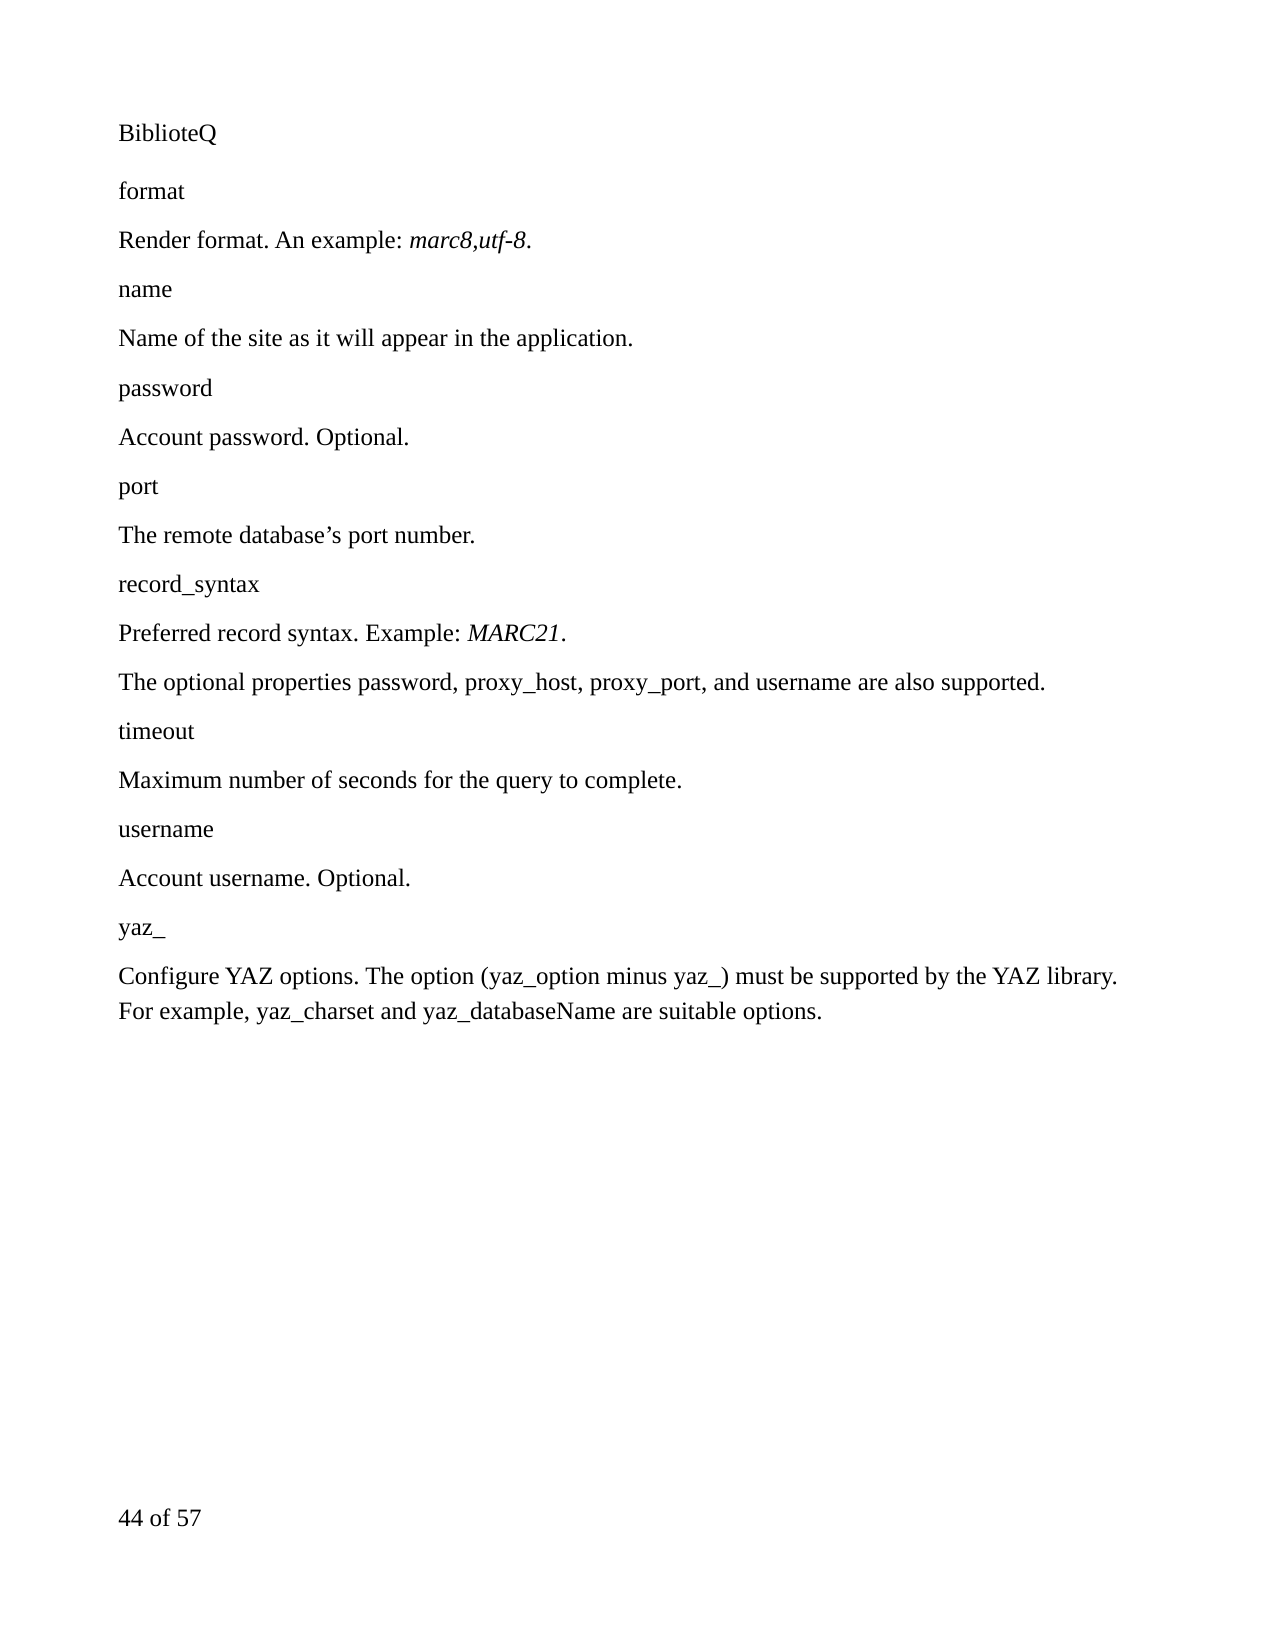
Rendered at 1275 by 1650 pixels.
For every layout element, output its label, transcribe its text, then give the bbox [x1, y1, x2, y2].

text Configure YAZ options. The option (yaz_option minus yaz_) must be supported by the YAZ library. For example, yaz_charset and yaz_databaseName are suitable options. [118, 961, 1157, 1024]
text Maximum number of seconds for the query to complete. [118, 765, 1157, 794]
text The remote database’s port number. [118, 520, 1157, 548]
text Name of the site as it will appear in the application. [118, 323, 1157, 352]
text port [118, 471, 1157, 499]
text The optional properties password, proxy_host, proxy_port, and username are also supported. [118, 667, 1157, 696]
text timeout [118, 716, 1157, 745]
text format [118, 176, 1157, 205]
text username [118, 814, 1157, 843]
text password [118, 373, 1157, 401]
text Preferred record syntax. Example: MARC21. [118, 618, 1157, 647]
text yaz_ [118, 912, 1157, 941]
text record_syntax [118, 569, 1157, 598]
text Render format. An example: marc8,utf-8. [118, 225, 1157, 254]
text Account password. Optional. [118, 422, 1157, 450]
text Account username. Optional. [118, 863, 1157, 892]
text name [118, 274, 1157, 303]
